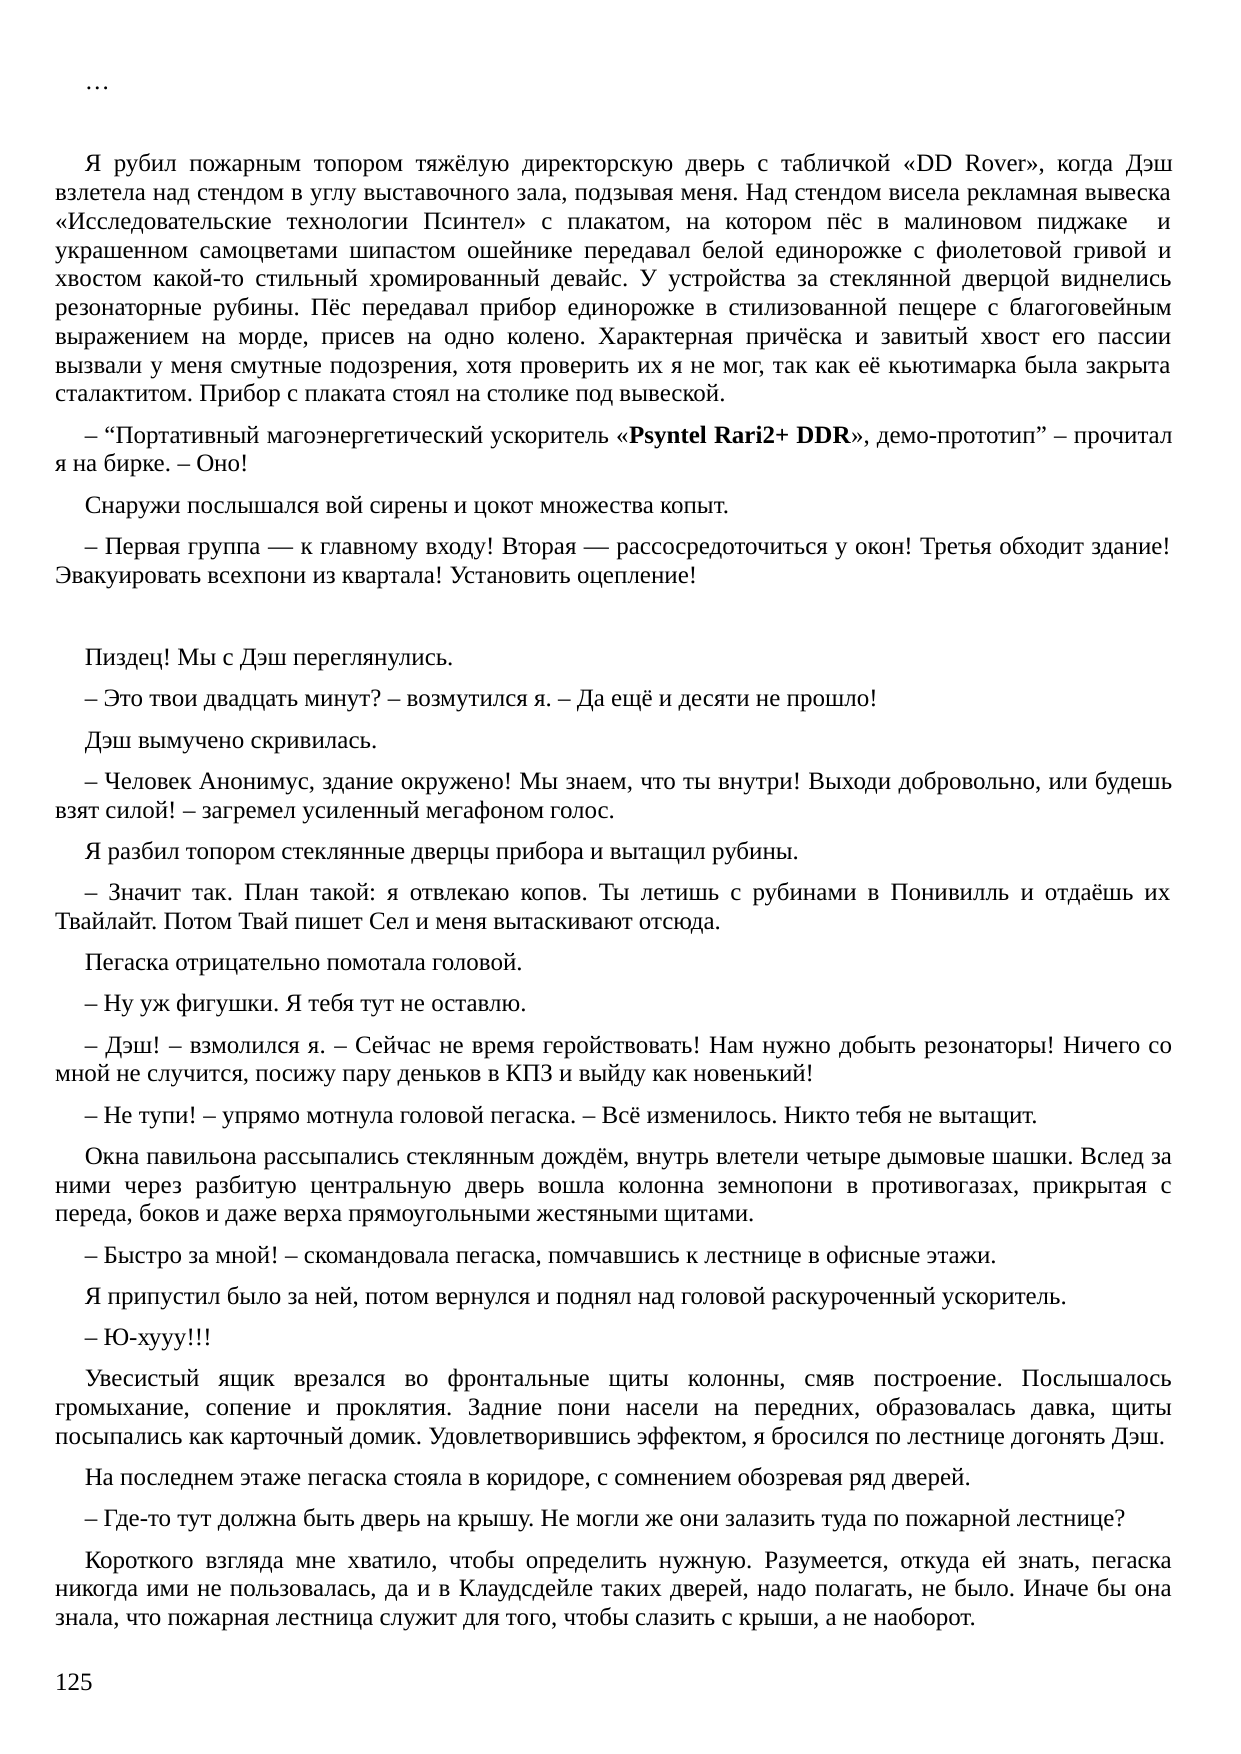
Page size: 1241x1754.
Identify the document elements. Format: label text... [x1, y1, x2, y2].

text – Ну уж фигушки. Я тебя тут не оставлю. [55, 988, 1173, 1017]
text Я разбил топором стеклянные дверцы прибора и вытащил рубины. [55, 836, 1173, 865]
text Короткого взгляда мне хватило, чтобы определить нужную. Разумеется, откуда ей знать, пегаска никогда ими не пользовалась, да и в Клаудсдейле таких дверей, надо полагать, не было. Иначе бы она знала, что пожарная лестница служит для того, чтобы слазить с крыши, а не наоборот. [55, 1545, 1173, 1631]
text – Дэш! – взмолился я. – Сейчас не время геройствовать! Нам нужно добыть резонаторы! Ничего со мной не случится, посижу пару деньков в КПЗ и выйду как новенький! [55, 1030, 1173, 1087]
text – Быстро за мной! – скомандовала пегаска, помчавшись к лестнице в офисные этажи. [55, 1240, 1173, 1268]
text Пегаска отрицательно помотала головой. [55, 947, 1173, 976]
text – Значит так. План такой: я отвлекаю копов. Ты летишь с рубинами в Понивилль и отдаёшь их Твайлайт. Потом Твай пишет Сел и меня вытаскивают отсюда. [55, 877, 1173, 935]
text Я рубил пожарным топором тяжёлую директорскую дверь с табличкой «DD Rover», когда Дэш взлетела над стендом в углу выставочного зала, подзывая меня. Над стендом висела рекламная вывеска «Исследовательские технологии Псинтел» с плакатом, на котором пёс в малиновом пиджаке и украшенном самоцветами шипастом ошейнике передавал белой единорожке с фиолетовой гривой и хвостом какой-то стильный хромированный девайс. У устройства за стеклянной дверцой виднелись резонаторные рубины. Пёс передавал прибор единорожке в стилизованной пещере с благоговейным выражением на морде, присев на одно колено. Характерная причёска и завитый хвост его пассии вызвали у меня смутные подозрения, хотя проверить их я не мог, так как её кьютимарка была закрыта сталактитом. Прибор с плаката стоял на столике под вывеской. [55, 148, 1173, 407]
text Окна павильона рассыпались стеклянным дождём, внутрь влетели четыре дымовые шашки. Вслед за ними через разбитую центральную дверь вошла колонна земнопони в противогазах, прикрытая с переда, боков и даже верха прямоугольными жестяными щитами. [55, 1141, 1173, 1227]
text – “Портативный магоэнергетический ускоритель «Psyntel Rari2+ DDR», демо-прототип” – прочитал я на бирке. – Оно! [55, 420, 1173, 477]
text Я припустил было за ней, потом вернулся и поднял над головой раскуроченный ускоритель. [55, 1281, 1173, 1310]
text Дэш вымучено скривилась. [55, 725, 1173, 753]
text Снаружи послышался вой сирены и цокот множества копыт. [55, 490, 1173, 518]
text – Человек Анонимус, здание окружено! Мы знаем, что ты внутри! Выходи добровольно, или будешь взят силой! – загремел усиленный мегафоном голос. [55, 766, 1173, 823]
text … [55, 66, 1173, 95]
text Увесистый ящик врезался во фронтальные щиты колонны, смяв построение. Послышалось громыхание, сопение и проклятия. Задние пони насели на передних, образовалась давка, щиты посыпались как карточный домик. Удовлетворившись эффектом, я бросился по лестнице догонять Дэш. [55, 1363, 1173, 1450]
text – Не тупи! – упрямо мотнула головой пегаска. – Всё изменилось. Никто тебя не вытащит. [55, 1100, 1173, 1128]
text – Ю-хууу!!! [55, 1322, 1173, 1351]
text – Первая группа — к главному входу! Вторая — рассосредоточиться у окон! Третья обходит здание! Эвакуировать всехпони из квартала! Установить оцепление! [55, 531, 1173, 588]
text – Это твои двадцать минут? – возмутился я. – Да ещё и десяти не прошло! [55, 683, 1173, 712]
text На последнем этаже пегаска стояла в коридоре, с сомнением обозревая ряд дверей. [55, 1462, 1173, 1491]
text Пиздец! Мы с Дэш переглянулись. [55, 642, 1173, 671]
text – Где-то тут должна быть дверь на крышу. Не могли же они залазить туда по пожарной лестнице? [55, 1503, 1173, 1532]
